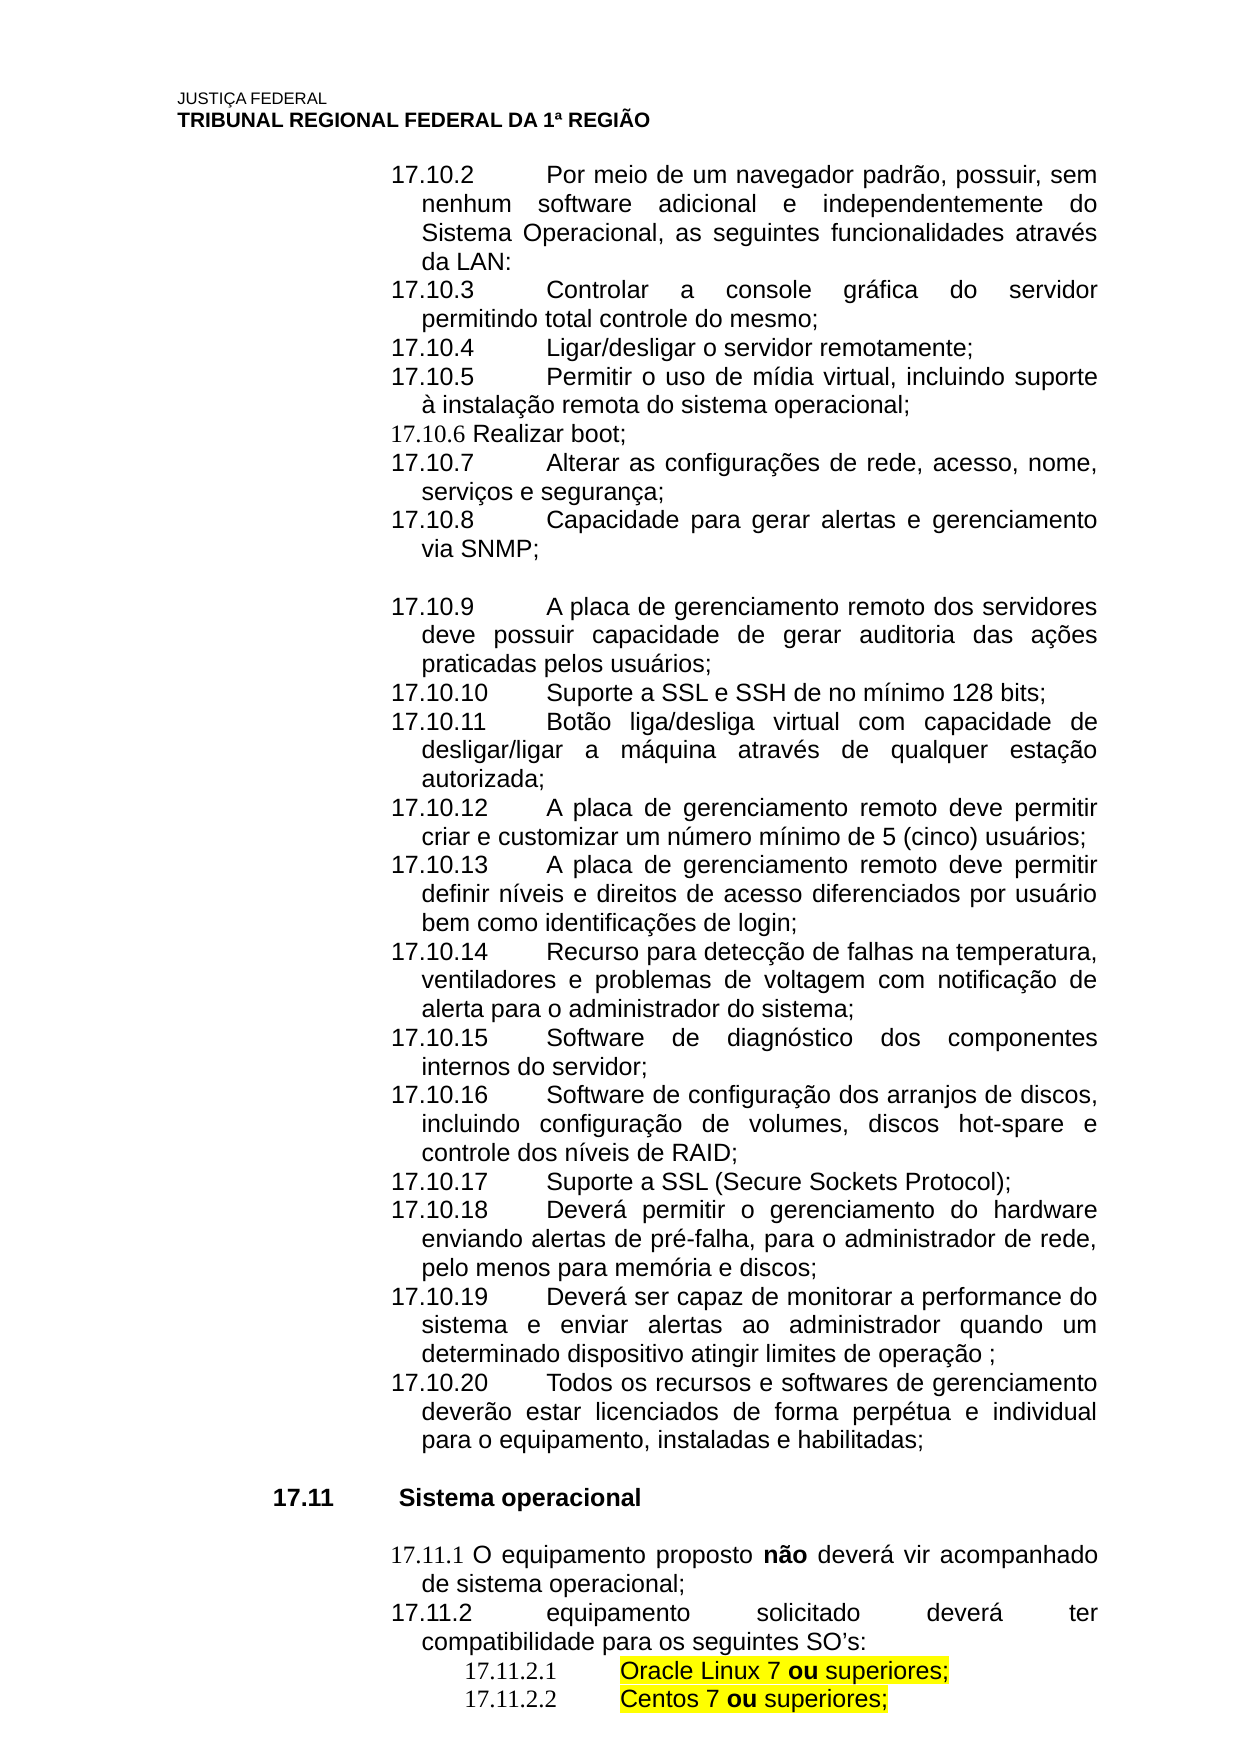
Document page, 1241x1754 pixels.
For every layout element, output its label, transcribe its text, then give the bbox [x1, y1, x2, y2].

list A placa de gerenciamento remoto deve permitir criar e customizar um número mínimo de 5 (cinco) usuários; [384, 793, 1098, 851]
list Alterar as configurações de rede, acesso, nome, serviços e segurança; [384, 448, 1098, 506]
list equipamento solicitado deverá ter compatibilidade para os seguintes SO’s: [384, 1598, 1098, 1656]
list Realizar boot; [384, 419, 1098, 448]
list Capacidade para gerar alertas e gerenciamento via SNMP; [384, 506, 1098, 563]
list Ligar/desligar o servidor remotamente; [384, 333, 1098, 362]
list Permitir o uso de mídia virtual, incluindo suporte à instalação remota do sistema operacional; [384, 362, 1098, 419]
list Centos 7 ou superiores; [458, 1684, 1098, 1713]
list Botão liga/desliga virtual com capacidade de desligar/ligar a máquina através de qualquer estação autorizada; [384, 707, 1098, 793]
list O equipamento proposto não deverá vir acompanhado de sistema operacional; [384, 1541, 1098, 1598]
list Suporte a SSL (Secure Sockets Protocol); [384, 1167, 1098, 1196]
list Software de configuração dos arranjos de discos, incluindo configuração de volumes, discos hot-spare e controle dos níveis de RAID; [384, 1081, 1098, 1167]
list Por meio de um navegador padrão, possuir, sem nenhum software adicional e independentemente do Sistema Operacional, as seguintes funcionalidades através da LAN: [384, 160, 1098, 275]
list Software de diagnóstico dos componentes internos do servidor; [384, 1023, 1098, 1081]
list A placa de gerenciamento remoto dos servidores deve possuir capacidade de gerar auditoria das ações praticadas pelos usuários; [384, 592, 1098, 678]
list Controlar a console gráfica do servidor permitindo total controle do mesmo; [384, 275, 1098, 333]
list Sistema operacional [266, 1483, 1098, 1512]
list Oracle Linux 7 ou superiores; [458, 1656, 1098, 1684]
list A placa de gerenciamento remoto deve permitir definir níveis e direitos de acesso diferenciados por usuário bem como identificações de login; [384, 851, 1098, 937]
list Deverá ser capaz de monitorar a performance do sistema e enviar alertas ao administrador quando um determinado dispositivo atingir limites de operação ; [384, 1282, 1098, 1368]
list Suporte a SSL e SSH de no mínimo 128 bits; [384, 678, 1098, 707]
list Deverá permitir o gerenciamento do hardware enviando alertas de pré-falha, para o administrador de rede, pelo menos para memória e discos; [384, 1196, 1098, 1282]
list Todos os recursos e softwares de gerenciamento deverão estar licenciados de forma perpétua e individual para o equipamento, instaladas e habilitadas; [384, 1368, 1098, 1454]
list Recurso para detecção de falhas na temperatura, ventiladores e problemas de voltagem com notificação de alerta para o administrador do sistema; [384, 937, 1098, 1023]
